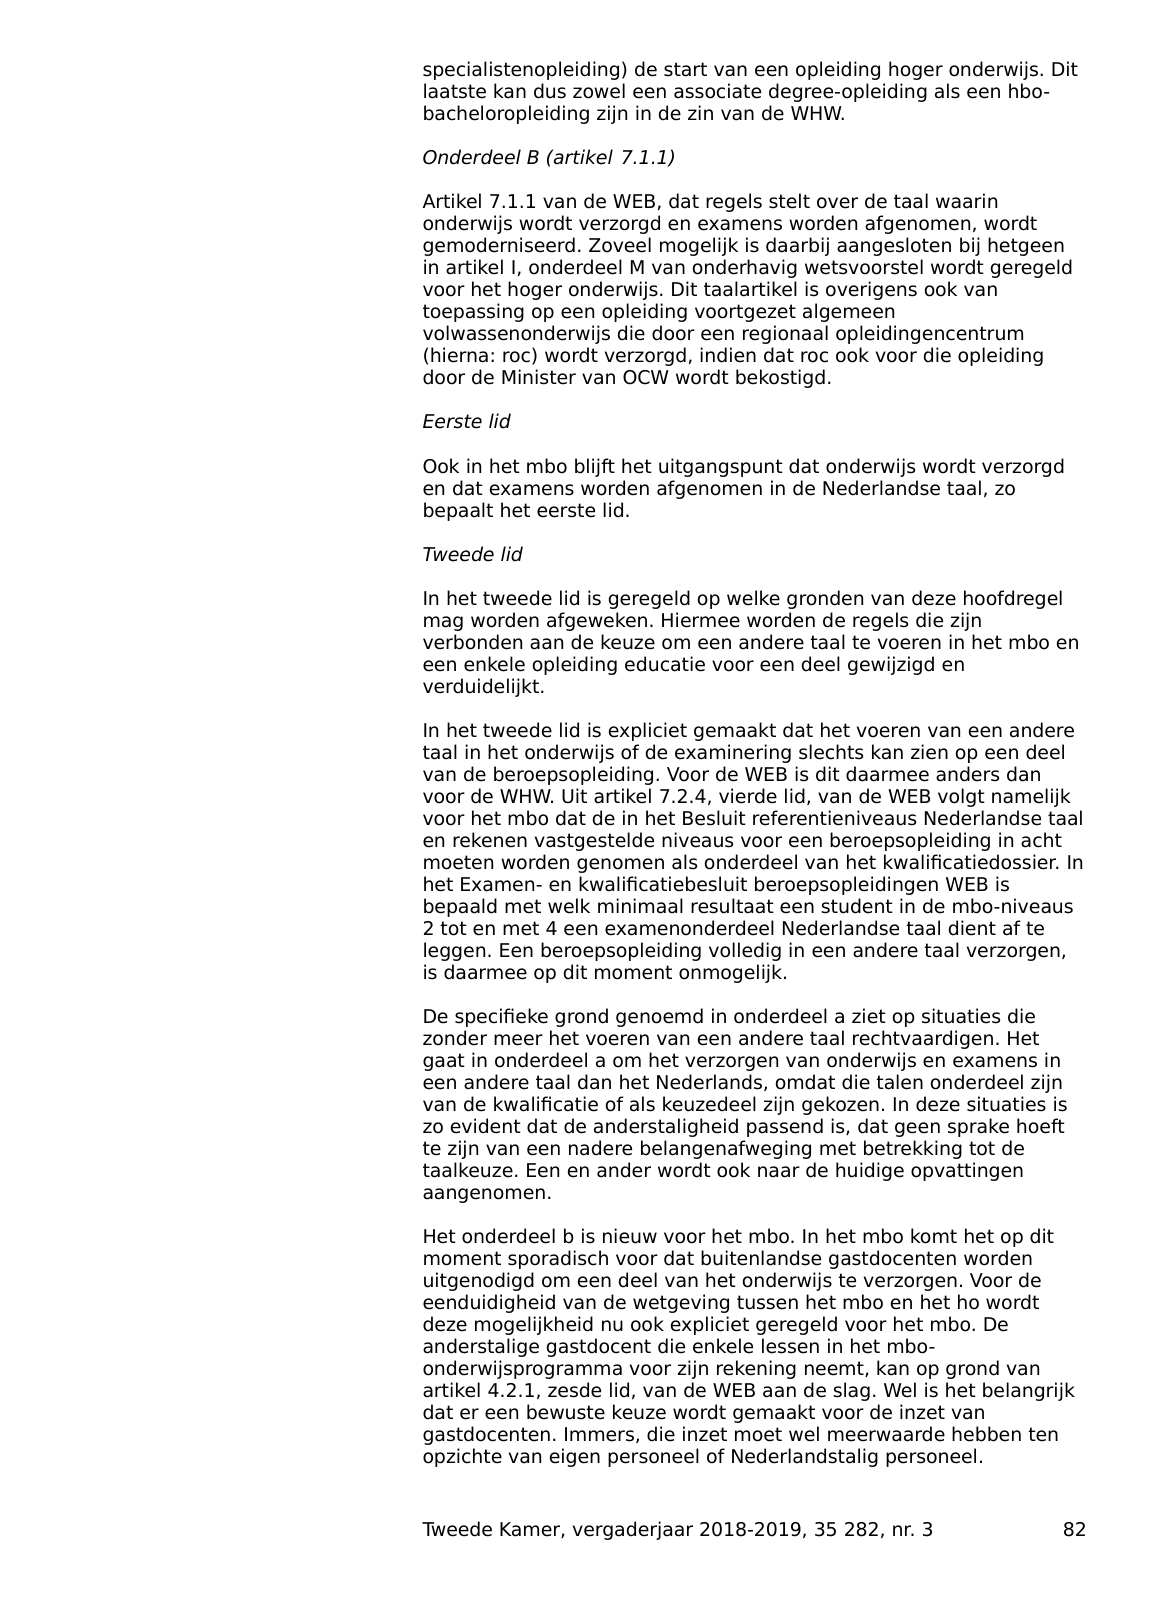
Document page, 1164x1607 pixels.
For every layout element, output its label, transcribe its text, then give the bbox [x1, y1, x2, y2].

text Artikel 7.1.1 van de WEB, dat regels stelt over de taal waarin onderwijs wordt verzorgd en examens worden afgenomen, wordt gemoderniseerd. Zoveel mogelijk is daarbij aangesloten bij hetgeen in artikel I, onderdeel M van onderhavig wetsvoorstel wordt geregeld voor het hoger onderwijs. Dit taalartikel is overigens ook van toepassing op een opleiding voortgezet algemeen volwassenonderwijs die door een regionaal opleidingencentrum (hierna: roc) wordt verzorgd, indien dat roc ook voor die opleiding door de Minister van OCW wordt bekostigd. [422, 191, 1087, 389]
subtitle Tweede lid [422, 544, 1087, 566]
text De specifieke grond genoemd in onderdeel a ziet op situaties die zonder meer het voeren van een andere taal rechtvaardigen. Het gaat in onderdeel a om het verzorgen van onderwijs en examens in een andere taal dan het Nederlands, omdat die talen onderdeel zijn van de kwalificatie of als keuzedeel zijn gekozen. In deze situaties is zo evident dat de anderstaligheid passend is, dat geen sprake hoeft te zijn van een nadere belangenafweging met betrekking tot de taalkeuze. Een en ander wordt ook naar de huidige opvattingen aangenomen. [422, 1006, 1087, 1204]
subtitle Eerste lid [422, 411, 1087, 433]
text specialistenopleiding) de start van een opleiding hoger onderwijs. Dit laatste kan dus zowel een associate degree-opleiding als een hbo-bacheloropleiding zijn in de zin van de WHW. [422, 59, 1087, 125]
text Ook in het mbo blijft het uitgangspunt dat onderwijs wordt verzorgd en dat examens worden afgenomen in de Nederlandse taal, zo bepaalt het eerste lid. [422, 456, 1087, 521]
text In het tweede lid is geregeld op welke gronden van deze hoofdregel mag worden afgeweken. Hiermee worden de regels die zijn verbonden aan de keuze om een andere taal te voeren in het mbo en een enkele opleiding educatie voor een deel gewijzigd en verduidelijkt. [422, 588, 1087, 698]
text Het onderdeel b is nieuw voor het mbo. In het mbo komt het op dit moment sporadisch voor dat buitenlandse gastdocenten worden uitgenodigd om een deel van het onderwijs te verzorgen. Voor de eenduidigheid van de wetgeving tussen het mbo en het ho wordt deze mogelijkheid nu ook expliciet geregeld voor het mbo. De anderstalige gastdocent die enkele lessen in het mbo-onderwijsprogramma voor zijn rekening neemt, kan op grond van artikel 4.2.1, zesde lid, van de WEB aan de slag. Wel is het belangrijk dat er een bewuste keuze wordt gemaakt voor de inzet van gastdocenten. Immers, die inzet moet wel meerwaarde hebben ten opzichte van eigen personeel of Nederlandstalig personeel. [422, 1226, 1087, 1468]
subtitle Onderdeel B (artikel 7.1.1) [422, 147, 1087, 169]
text In het tweede lid is expliciet gemaakt dat het voeren van een andere taal in het onderwijs of de examinering slechts kan zien op een deel van de beroepsopleiding. Voor de WEB is dit daarmee anders dan voor de WHW. Uit artikel 7.2.4, vierde lid, van de WEB volgt namelijk voor het mbo dat de in het Besluit referentieniveaus Nederlandse taal en rekenen vastgestelde niveaus voor een beroepsopleiding in acht moeten worden genomen als onderdeel van het kwalificatiedossier. In het Examen- en kwalificatiebesluit beroepsopleidingen WEB is bepaald met welk minimaal resultaat een student in de mbo-niveaus 2 tot en met 4 een examenonderdeel Nederlandse taal dient af te leggen. Een beroepsopleiding volledig in een andere taal verzorgen, is daarmee op dit moment onmogelijk. [422, 720, 1087, 984]
